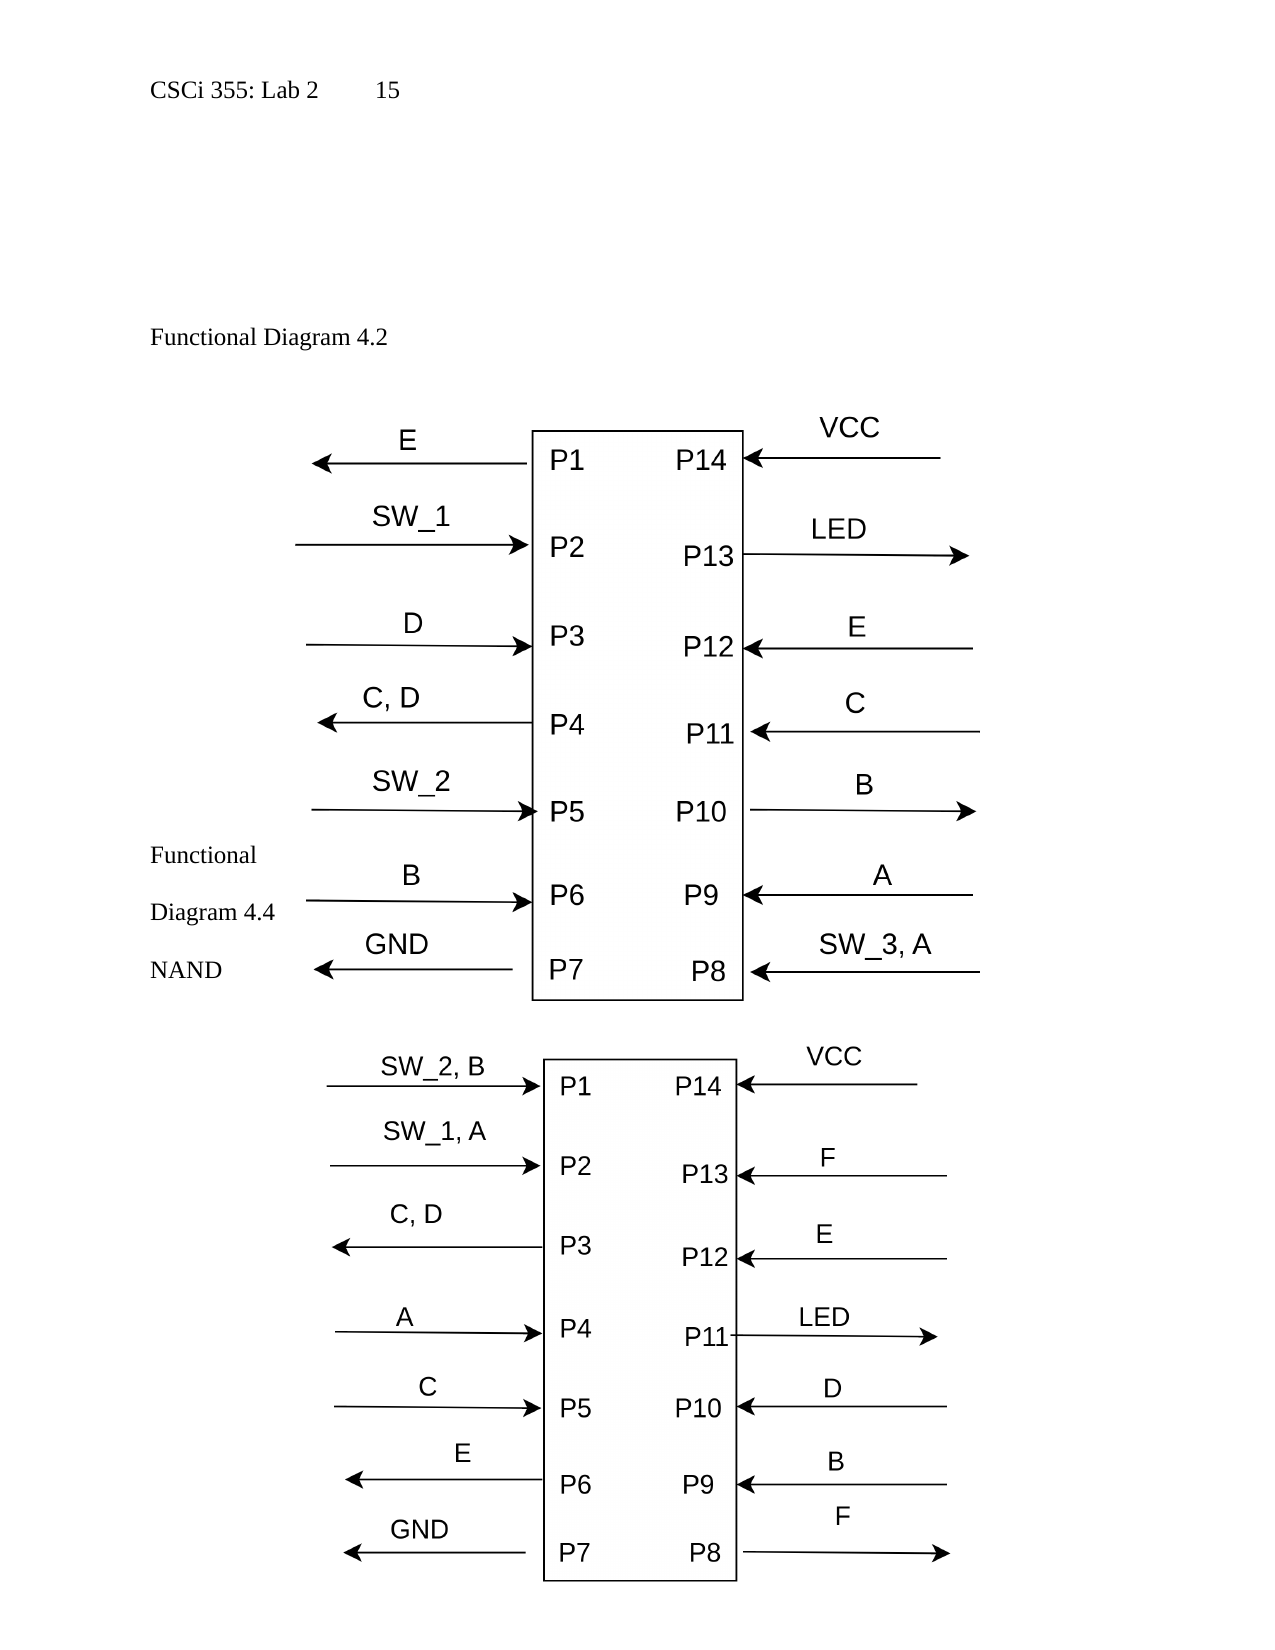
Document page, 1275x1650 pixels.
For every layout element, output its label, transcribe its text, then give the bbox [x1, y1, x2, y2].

text Functional Diagram 4.4 NAND [150, 840, 276, 984]
text Functional Diagram 4.2 [150, 322, 1125, 351]
text [999, 840, 1125, 984]
picture [276, 380, 999, 1598]
